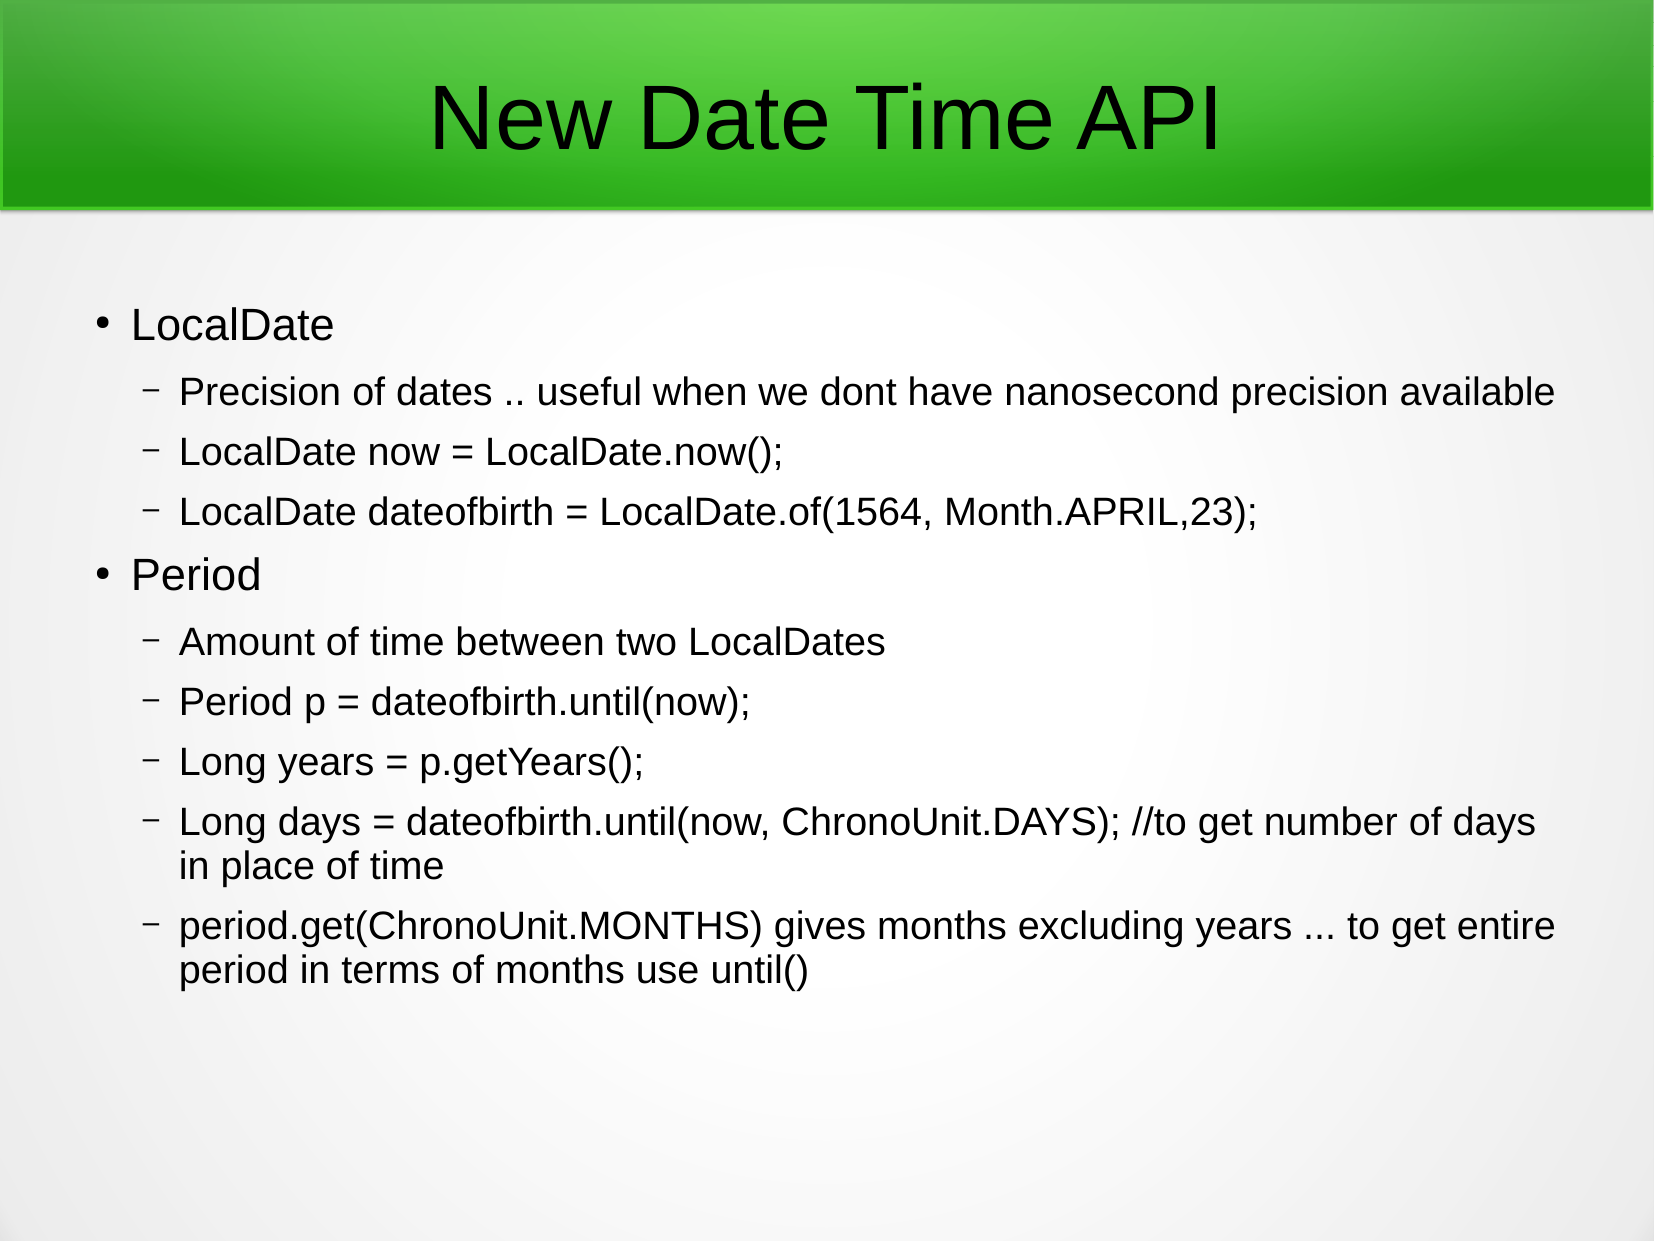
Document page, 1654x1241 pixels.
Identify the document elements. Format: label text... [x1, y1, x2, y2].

title New Date Time API [82, 47, 1571, 189]
list LocalDate Precision of dates .. useful when we dont have nanosecond precision available LocalDate now = LocalDate.now(); LocalDate dateofbirth = LocalDate.of(1564, Month.APRIL,23); Period Amount of time between two LocalDates Period p = dateofbirth.until(now); Long years = p.getYears(); Long days = dateofbirth.until(now, ChronoUnit.DAYS); //to get number of days in place of time period.get(ChronoUnit.MONTHS) gives months excluding years ... to get entire period in terms of months use until() [82, 299, 1571, 1019]
